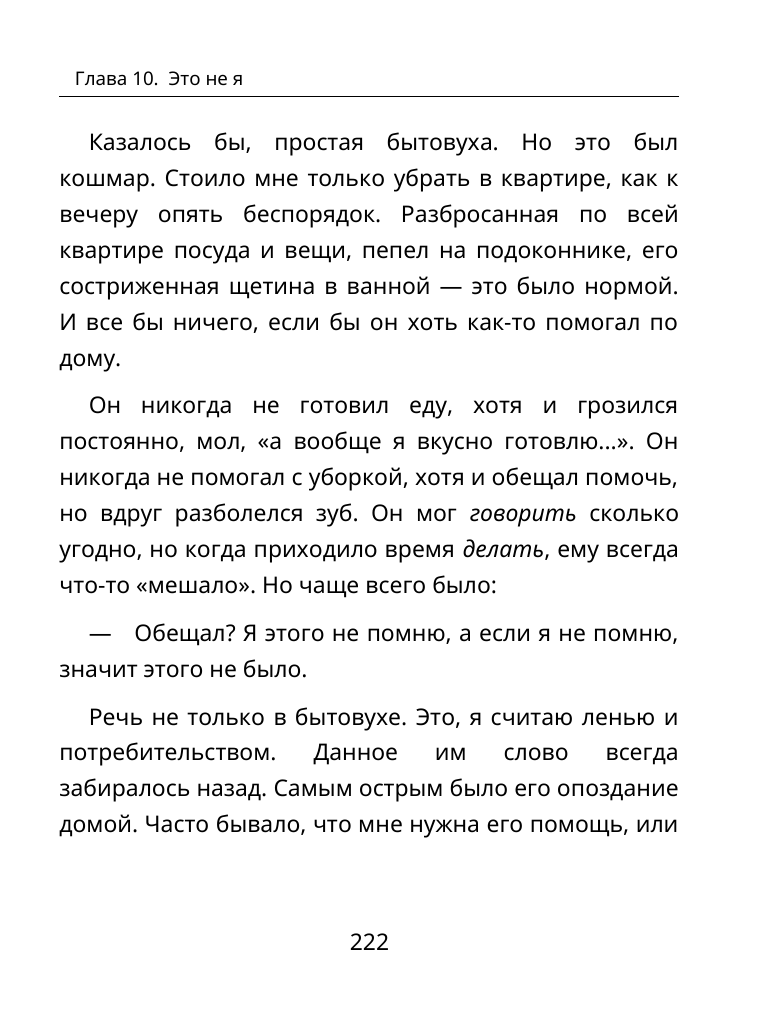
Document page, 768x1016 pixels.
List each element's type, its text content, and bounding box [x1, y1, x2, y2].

text Речь не только в бытовухе. Это, я считаю ленью и потребительством. Данное им слово всегда забиралось назад. Самым острым было его опоздание домой. Часто бывало, что мне нужна его помощь, или [59, 700, 679, 839]
text Казалось бы, простая бытовуха. Но это был кошмар. Стоило мне только убрать в квартире, как к вечеру опять беспорядок. Разбросанная по всей квартире посуда и вещи, пепел на подоконнике, его состриженная щетина в ванной — это было нормой. И все бы ничего, если бы он хоть как-то помогал по дому. [59, 126, 679, 373]
list Обещал? Я этого не помню, а если я не помню, значит этого не было. [59, 617, 679, 684]
text Он никогда не готовил еду, хотя и грозился постоянно, мол, «а вообще я вкусно готовлю...». Он никогда не помогал с уборкой, хотя и обещал помочь, но вдруг разболелся зуб. Он мог говорить сколько угодно, но когда приходило время делать, ему всегда что-то «мешало». Но чаще всего было: [59, 389, 679, 600]
